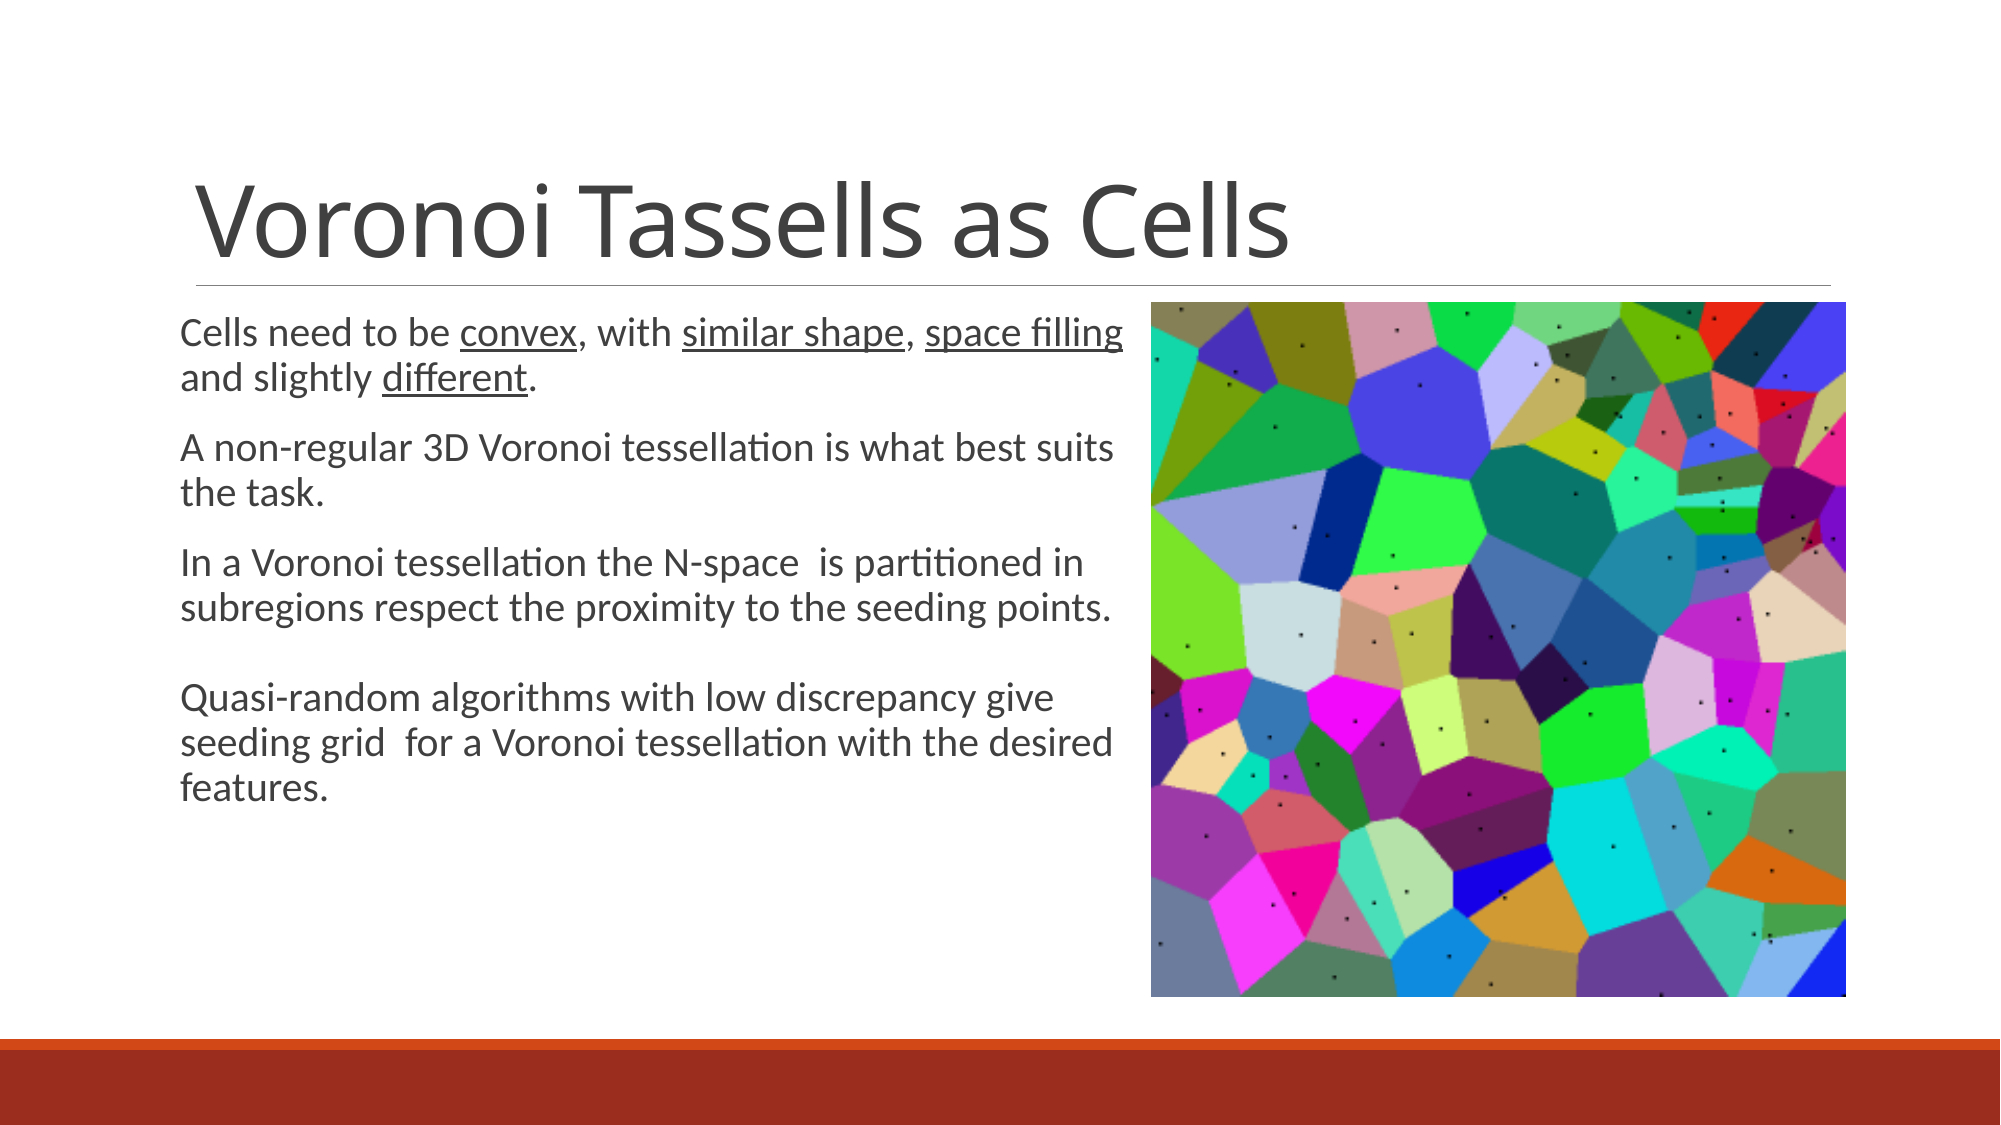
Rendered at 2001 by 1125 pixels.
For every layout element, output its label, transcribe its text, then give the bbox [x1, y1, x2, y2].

title Voronoi Tassells as Cells [180, 47, 1831, 286]
picture [1151, 302, 1846, 997]
list Cells need to be convex, with similar shape, space filling and slightly different. A non-regular 3D Voronoi tessellation is what best suits the task. In a Voronoi tessellation the N-space is partitioned in subregions respect the proximity to the seeding points. Quasi-random algorithms with low discrepancy give seeding grid for a Voronoi tessellation with the desired features. [180, 302, 1127, 963]
